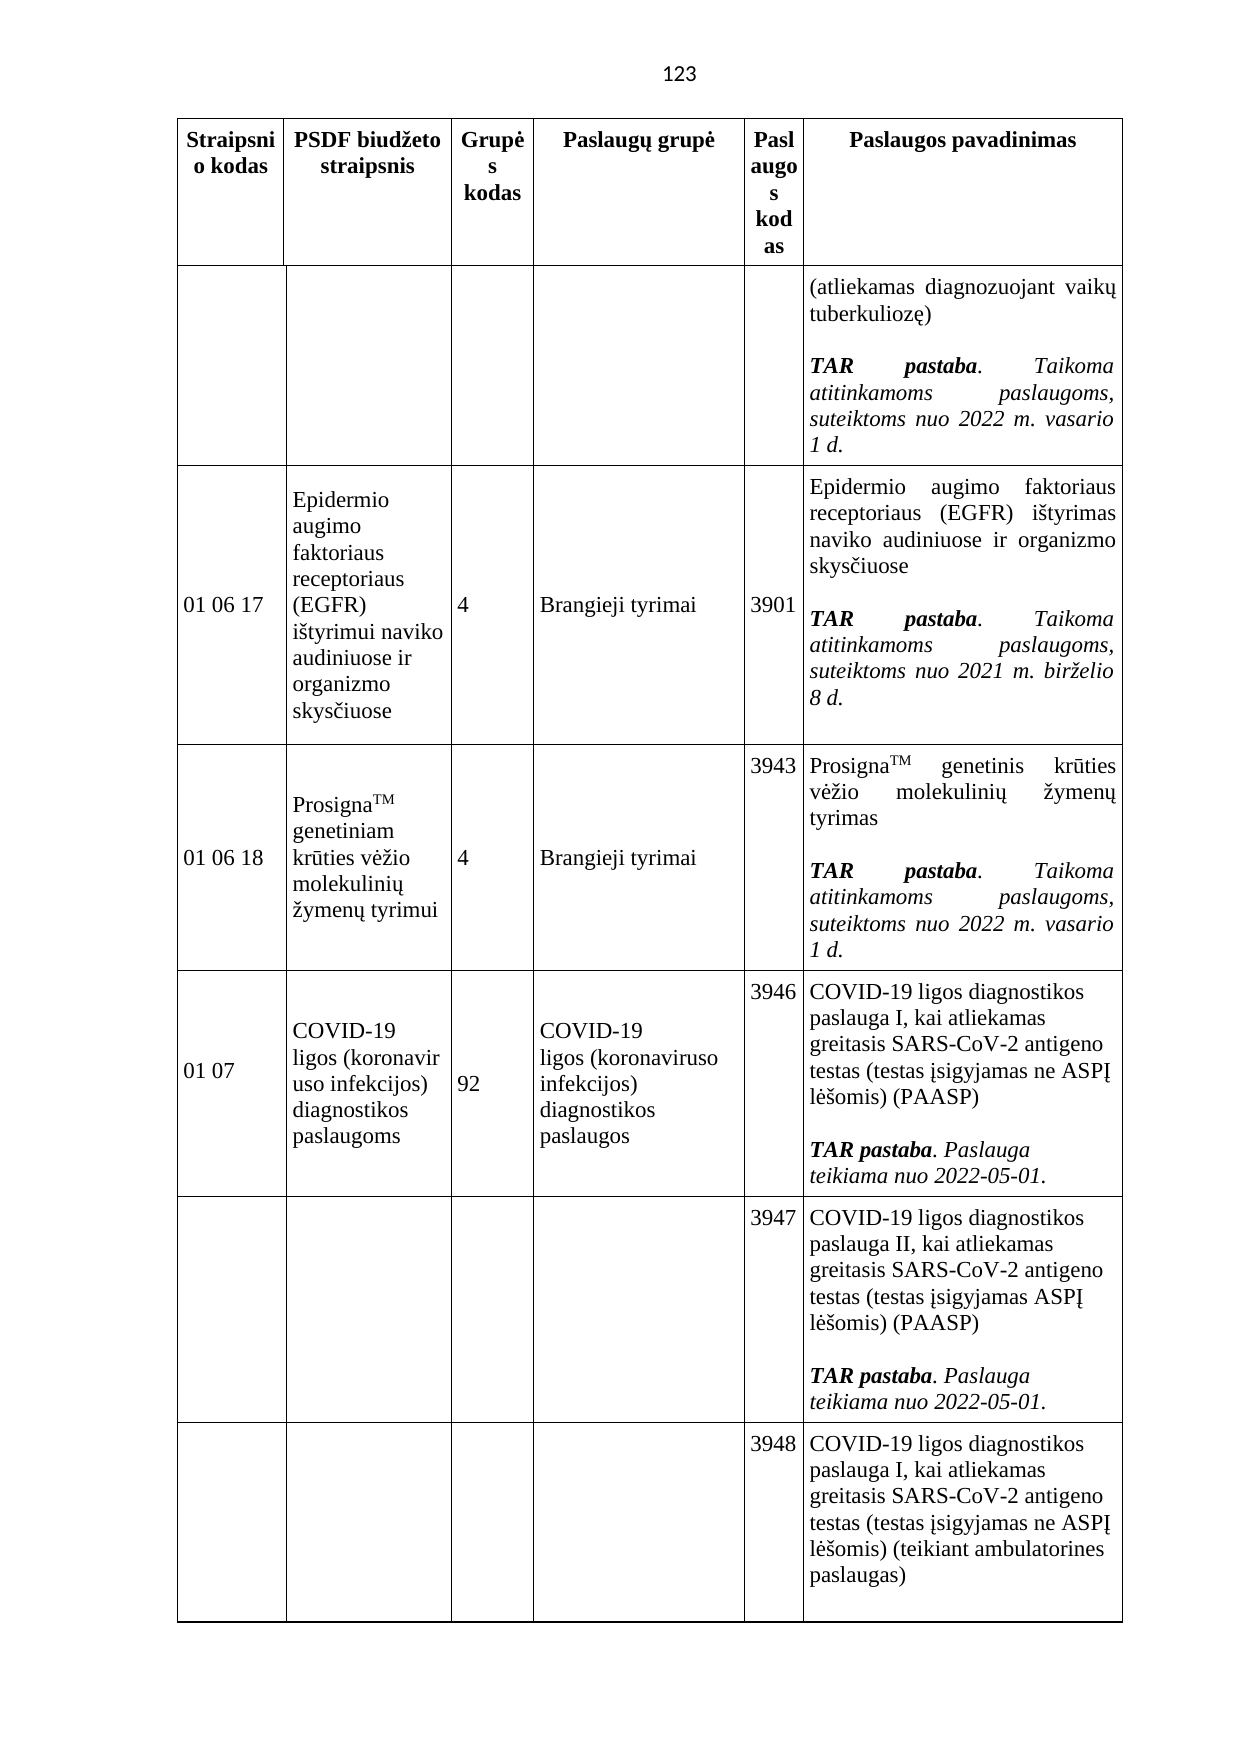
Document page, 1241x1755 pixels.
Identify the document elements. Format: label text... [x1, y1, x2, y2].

table_cell COVID-19 ligos diagnostikos paslauga I, kai atliekamas greitasis SARS-CoV-2 antigeno testas (testas įsigyjamas ne ASPĮ lėšomis) (teikiant ambulatorines paslaugas) [804, 1423, 1122, 1621]
table_header Paslaugos pavadinimas [804, 119, 1122, 265]
table_cell 01 07 [178, 971, 286, 1196]
table_cell Epidermio augimo faktoriaus receptoriaus (EGFR) ištyrimui naviko audiniuose ir organizmo skysčiuose [287, 466, 451, 743]
table_cell [745, 266, 803, 465]
table_cell 4 [452, 745, 533, 969]
table_cell ProsignaTM genetinis krūties vėžio molekulinių žymenų tyrimas TAR pastaba. Taikoma atitinkamoms paslaugoms, suteiktoms nuo 2022 m. vasario 1 d. [804, 745, 1122, 969]
table_header Paslaugų grupė [534, 119, 744, 265]
table_cell 3948 [745, 1423, 803, 1621]
table_cell Brangieji tyrimai [534, 745, 744, 969]
table_cell 92 [452, 971, 533, 1196]
table_cell COVID-19 ligos (koronaviruso infekcijos) diagnostikos paslaugoms [287, 971, 451, 1196]
table_header PSDF biudžeto straipsnis [284, 119, 451, 265]
table_cell [452, 1423, 533, 1621]
table_cell 3901 [745, 466, 803, 743]
table_cell COVID-19 ligos diagnostikos paslauga II, kai atliekamas greitasis SARS-CoV-2 antigeno testas (testas įsigyjamas ASPĮ lėšomis) (PAASP) TAR pastaba. Paslauga teikiama nuo 2022-05-01. [804, 1197, 1122, 1422]
table_cell [452, 266, 533, 465]
table_cell COVID-19 ligos (koronaviruso infekcijos) diagnostikos paslaugos [534, 971, 744, 1196]
table_header Paslaugos kodas [745, 119, 803, 265]
table_cell 3947 [745, 1197, 803, 1422]
table_cell Brangieji tyrimai [534, 466, 744, 743]
table_cell [534, 1423, 744, 1621]
table_cell [178, 266, 286, 465]
table_cell 01 06 17 [178, 466, 286, 743]
table_cell [287, 1197, 451, 1422]
table_cell 4 [452, 466, 533, 743]
table_cell [287, 1423, 451, 1621]
table_cell ProsignaTM genetiniam krūties vėžio molekulinių žymenų tyrimui [287, 745, 451, 969]
table_cell [178, 1197, 286, 1422]
table_cell [287, 266, 451, 465]
table_cell 3946 [745, 971, 803, 1196]
table_cell [178, 1423, 286, 1621]
table_cell [534, 266, 744, 465]
table_cell [452, 1197, 533, 1422]
table_header Grupės kodas [452, 119, 533, 265]
table_cell COVID-19 ligos diagnostikos paslauga I, kai atliekamas greitasis SARS-CoV-2 antigeno testas (testas įsigyjamas ne ASPĮ lėšomis) (PAASP) TAR pastaba. Paslauga teikiama nuo 2022-05-01. [804, 971, 1122, 1196]
table_cell 01 06 18 [178, 745, 286, 969]
table_cell (atliekamas diagnozuojant vaikų tuberkuliozę) TAR pastaba. Taikoma atitinkamoms paslaugoms, suteiktoms nuo 2022 m. vasario 1 d. [804, 266, 1122, 465]
table_cell Epidermio augimo faktoriaus receptoriaus (EGFR) ištyrimas naviko audiniuose ir organizmo skysčiuose TAR pastaba. Taikoma atitinkamoms paslaugoms, suteiktoms nuo 2021 m. birželio 8 d. [804, 466, 1122, 743]
table_header Straipsnio kodas [178, 119, 283, 265]
table_cell [534, 1197, 744, 1422]
table_cell 3943 [745, 745, 803, 969]
